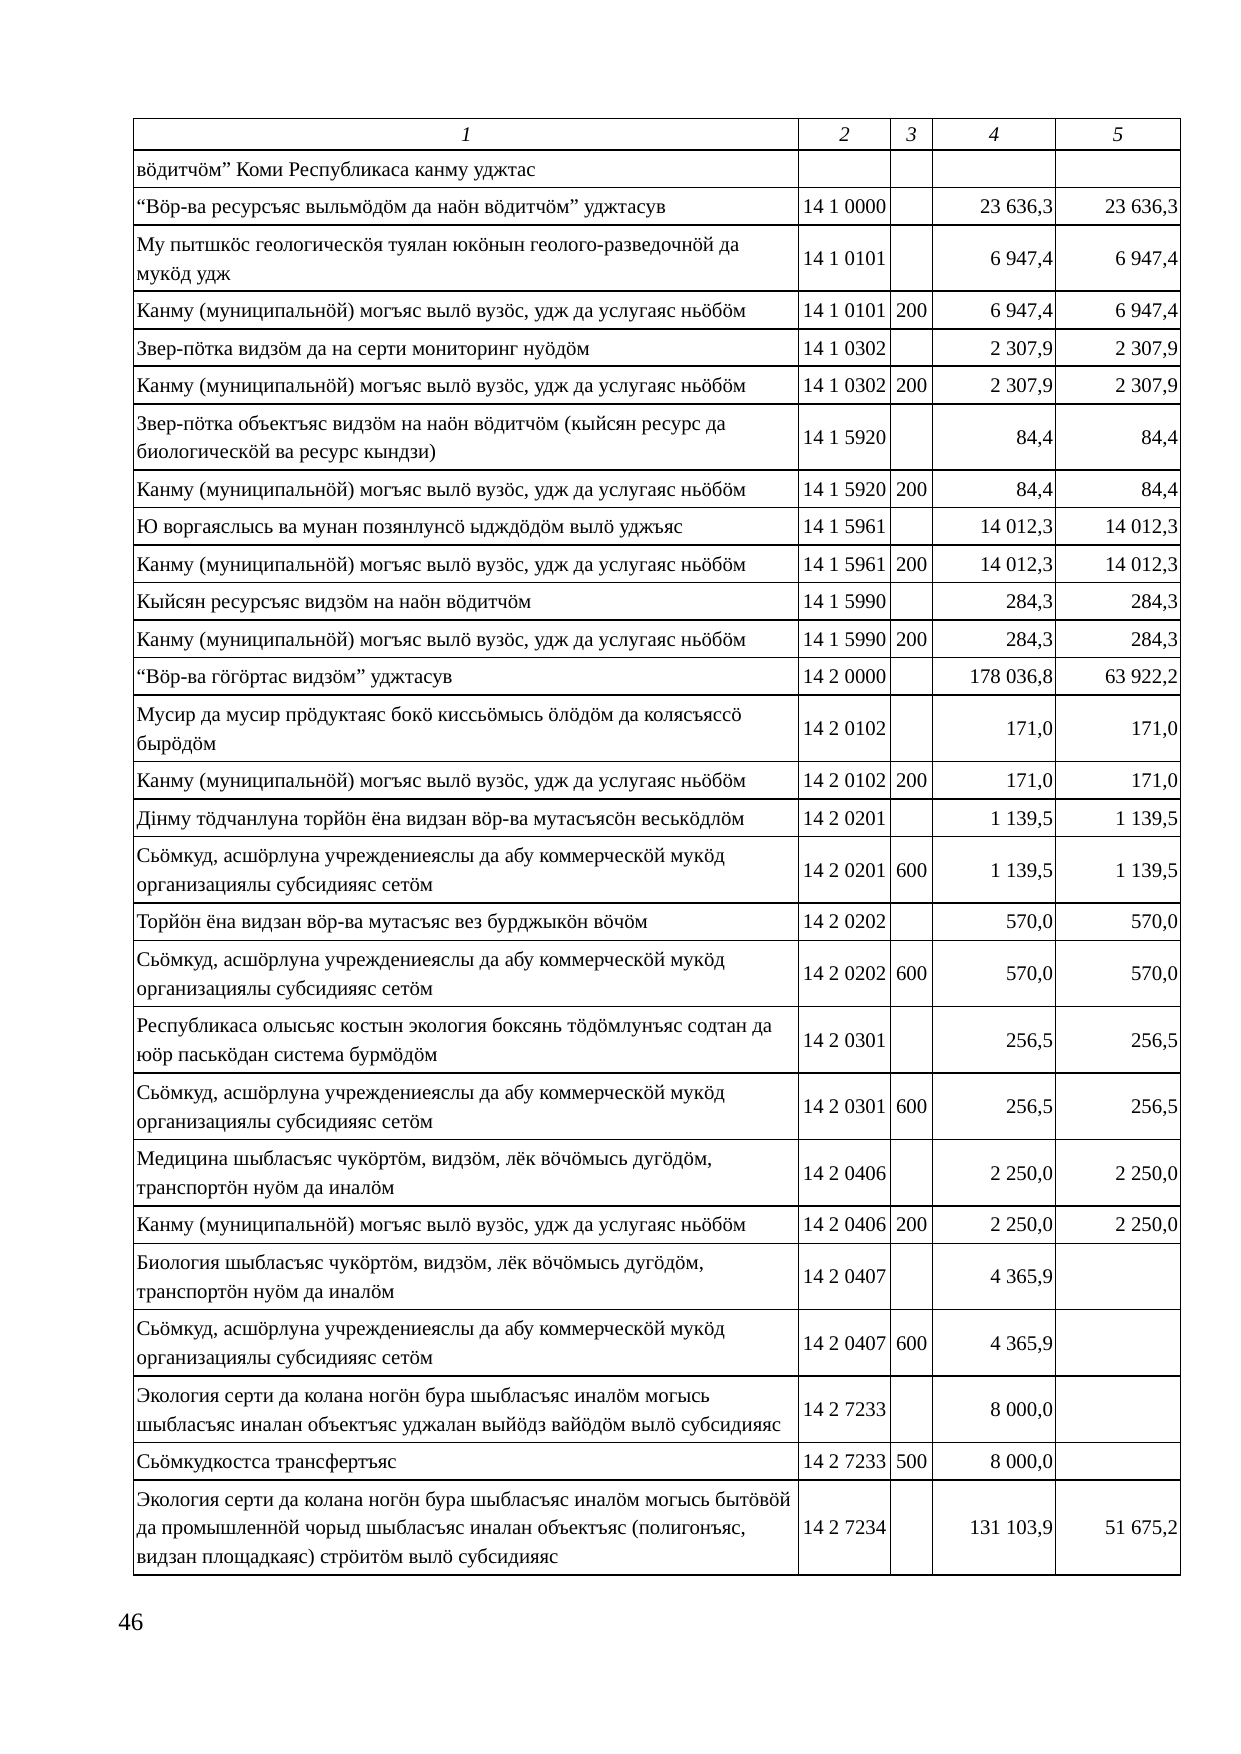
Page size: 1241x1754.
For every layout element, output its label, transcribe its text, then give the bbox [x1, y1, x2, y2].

table_cell Звер-пӧтка объектъяс видзӧм на наӧн вӧдитчӧм (кыйсян ресурс да биологическӧй ва ресурс кындзи) [134, 405, 798, 469]
table_cell 200 [891, 1207, 932, 1242]
table_cell 4 365,9 [933, 1310, 1055, 1375]
table_cell Канму (муниципальнӧй) могъяс вылӧ вузӧс, удж да услугаяс ньӧбӧм [134, 546, 798, 582]
table_cell 171,0 [933, 762, 1055, 798]
table_cell [891, 1007, 932, 1072]
table_cell 171,0 [1056, 762, 1180, 798]
table_cell [891, 405, 932, 469]
table_cell 200 [891, 546, 932, 582]
table_cell 1 139,5 [933, 837, 1055, 902]
table_cell 2 250,0 [933, 1207, 1055, 1242]
table_cell 200 [891, 367, 932, 403]
table_cell 23 636,3 [1056, 188, 1180, 224]
table_cell Экология серти да колана ногӧн бура шыбласъяс иналӧм могысь шыбласъяс иналан объектъяс уджалан выйӧдз вайӧдӧм вылӧ субсидияяс [134, 1377, 798, 1441]
table_cell 14 2 0102 [799, 696, 890, 761]
table_cell 84,4 [933, 471, 1055, 507]
table_cell 600 [891, 1074, 932, 1138]
table_cell 570,0 [1056, 941, 1180, 1006]
table_cell [891, 1481, 932, 1574]
table_header 4 [933, 119, 1055, 149]
table_cell 14 2 7233 [799, 1443, 890, 1479]
table_cell 284,3 [933, 583, 1055, 619]
table_cell 14 2 0000 [799, 658, 890, 694]
table_cell 284,3 [933, 621, 1055, 657]
table_cell 256,5 [933, 1007, 1055, 1072]
table_cell 23 636,3 [933, 188, 1055, 224]
table_cell [1056, 1443, 1180, 1479]
table_cell 14 1 0302 [799, 330, 890, 365]
table_cell Му пытшкӧс геологическӧя туялан юкӧнын геолого-разведочнӧй да мукӧд удж [134, 226, 798, 290]
table_cell 14 2 0202 [799, 941, 890, 1006]
table_cell 14 012,3 [933, 546, 1055, 582]
table_cell 14 1 0302 [799, 367, 890, 403]
table_cell 570,0 [933, 904, 1055, 939]
table_cell 14 2 0301 [799, 1007, 890, 1072]
table_header 1 [134, 119, 798, 149]
table_cell [1056, 151, 1180, 187]
table_cell 2 307,9 [933, 330, 1055, 365]
table_cell 14 1 5961 [799, 508, 890, 544]
table_cell 51 675,2 [1056, 1481, 1180, 1574]
table_cell Сьӧмкуд, асшӧрлуна учреждениеяслы да абу коммерческӧй мукӧд организациялы субсидияяс сетӧм [134, 941, 798, 1006]
table_cell 14 2 0406 [799, 1140, 890, 1205]
table_cell [891, 226, 932, 290]
table_cell 600 [891, 1310, 932, 1375]
table_cell Сьӧмкуд, асшӧрлуна учреждениеяслы да абу коммерческӧй мукӧд организациялы субсидияяс сетӧм [134, 1074, 798, 1138]
table_cell 6 947,4 [933, 292, 1055, 328]
table_cell Звер-пӧтка видзӧм да на серти мониторинг нуӧдӧм [134, 330, 798, 365]
table_cell [891, 583, 932, 619]
table_cell [933, 151, 1055, 187]
table_cell 600 [891, 837, 932, 902]
table_cell 256,5 [1056, 1007, 1180, 1072]
table_header 3 [891, 119, 932, 149]
table_cell “Вӧр-ва гӧгӧртас видзӧм” уджтасув [134, 658, 798, 694]
table_cell 1 139,5 [933, 800, 1055, 836]
table_cell [891, 904, 932, 939]
table_cell 6 947,4 [933, 226, 1055, 290]
table_cell 8 000,0 [933, 1377, 1055, 1441]
table_cell 8 000,0 [933, 1443, 1055, 1479]
table_cell 284,3 [1056, 621, 1180, 657]
table_cell 14 2 0201 [799, 837, 890, 902]
table_cell Торйӧн ёна видзан вӧр-ва мутасъяс вез бурджыкӧн вӧчӧм [134, 904, 798, 939]
table_cell 14 2 0406 [799, 1207, 890, 1242]
table_cell Кыйсян ресурсъяс видзӧм на наӧн вӧдитчӧм [134, 583, 798, 619]
table_cell 14 2 7233 [799, 1377, 890, 1441]
table_cell 200 [891, 292, 932, 328]
table_cell 284,3 [1056, 583, 1180, 619]
table_cell Мусир да мусир прӧдуктаяс бокӧ киссьӧмысь ӧлӧдӧм да колясъяссӧ бырӧдӧм [134, 696, 798, 761]
table_cell Медицина шыбласъяс чукӧртӧм, видзӧм, лёк вӧчӧмысь дугӧдӧм, транспортӧн нуӧм да иналӧм [134, 1140, 798, 1205]
table_cell 256,5 [933, 1074, 1055, 1138]
table_cell Канму (муниципальнӧй) могъяс вылӧ вузӧс, удж да услугаяс ньӧбӧм [134, 1207, 798, 1242]
table_cell 2 307,9 [933, 367, 1055, 403]
table_cell Канму (муниципальнӧй) могъяс вылӧ вузӧс, удж да услугаяс ньӧбӧм [134, 621, 798, 657]
table_cell [891, 1140, 932, 1205]
table_cell [1056, 1244, 1180, 1309]
table_cell 84,4 [933, 405, 1055, 469]
table_cell 200 [891, 471, 932, 507]
table_cell [891, 1244, 932, 1309]
table_cell 63 922,2 [1056, 658, 1180, 694]
table_cell 1 139,5 [1056, 837, 1180, 902]
table_cell Республикаса олысьяс костын экология боксянь тӧдӧмлунъяс содтан да юӧр паськӧдан система бурмӧдӧм [134, 1007, 798, 1072]
table_cell 2 307,9 [1056, 367, 1180, 403]
table_cell 14 1 0101 [799, 292, 890, 328]
table_cell 4 365,9 [933, 1244, 1055, 1309]
table_cell [1056, 1310, 1180, 1375]
table_cell [891, 800, 932, 836]
table_cell 84,4 [1056, 471, 1180, 507]
table_cell Биология шыбласъяс чукӧртӧм, видзӧм, лёк вӧчӧмысь дугӧдӧм, транспортӧн нуӧм да иналӧм [134, 1244, 798, 1309]
table_cell 6 947,4 [1056, 292, 1180, 328]
table_cell 14 2 7234 [799, 1481, 890, 1574]
table_cell [891, 696, 932, 761]
table_cell 2 250,0 [1056, 1207, 1180, 1242]
table_cell 200 [891, 621, 932, 657]
table_cell 14 1 0101 [799, 226, 890, 290]
table_cell Сьӧмкуд, асшӧрлуна учреждениеяслы да абу коммерческӧй мукӧд организациялы субсидияяс сетӧм [134, 837, 798, 902]
table_cell Канму (муниципальнӧй) могъяс вылӧ вузӧс, удж да услугаяс ньӧбӧм [134, 367, 798, 403]
table_cell 200 [891, 762, 932, 798]
table_cell 14 1 5920 [799, 471, 890, 507]
table_cell Экология серти да колана ногӧн бура шыбласъяс иналӧм могысь бытӧвӧй да промышленнӧй чорыд шыбласъяс иналан объектъяс (полигонъяс, видзан площадкаяс) стрӧитӧм вылӧ субсидияяс [134, 1481, 798, 1574]
table_cell 171,0 [1056, 696, 1180, 761]
table_cell 178 036,8 [933, 658, 1055, 694]
table_cell [891, 658, 932, 694]
table_cell [799, 151, 890, 187]
table_cell 14 012,3 [933, 508, 1055, 544]
table_cell 14 012,3 [1056, 508, 1180, 544]
table_header 5 [1056, 119, 1180, 149]
table_cell 131 103,9 [933, 1481, 1055, 1574]
table_cell 570,0 [1056, 904, 1180, 939]
table_cell 14 1 5920 [799, 405, 890, 469]
table_cell [1056, 1377, 1180, 1441]
table_cell Сьӧмкудкостса трансфертъяс [134, 1443, 798, 1479]
table_cell 14 1 5990 [799, 621, 890, 657]
table_cell Дінму тӧдчанлуна торйӧн ёна видзан вӧр-ва мутасъясӧн веськӧдлӧм [134, 800, 798, 836]
table_cell Канму (муниципальнӧй) могъяс вылӧ вузӧс, удж да услугаяс ньӧбӧм [134, 762, 798, 798]
table_cell 1 139,5 [1056, 800, 1180, 836]
table_cell вӧдитчӧм” Коми Республикаса канму уджтас [134, 151, 798, 187]
table_cell 84,4 [1056, 405, 1180, 469]
table_cell 2 250,0 [1056, 1140, 1180, 1205]
table_cell [891, 188, 932, 224]
table_cell 14 1 0000 [799, 188, 890, 224]
table_cell 14 2 0201 [799, 800, 890, 836]
table_cell [891, 151, 932, 187]
table_cell 14 2 0102 [799, 762, 890, 798]
table_cell 500 [891, 1443, 932, 1479]
table_header 2 [799, 119, 890, 149]
table_cell “Вӧр-ва ресурсъяс выльмӧдӧм да наӧн вӧдитчӧм” уджтасув [134, 188, 798, 224]
table_cell 14 2 0407 [799, 1244, 890, 1309]
table_cell 14 1 5990 [799, 583, 890, 619]
table_cell Канму (муниципальнӧй) могъяс вылӧ вузӧс, удж да услугаяс ньӧбӧм [134, 471, 798, 507]
table_cell 14 2 0407 [799, 1310, 890, 1375]
table_cell Канму (муниципальнӧй) могъяс вылӧ вузӧс, удж да услугаяс ньӧбӧм [134, 292, 798, 328]
table_cell [891, 508, 932, 544]
table_cell 256,5 [1056, 1074, 1180, 1138]
table_cell 14 012,3 [1056, 546, 1180, 582]
table_cell 6 947,4 [1056, 226, 1180, 290]
table_cell 14 2 0202 [799, 904, 890, 939]
table_cell Ю воргаяслысь ва мунан позянлунсӧ ыдждӧдӧм вылӧ уджъяс [134, 508, 798, 544]
table_cell [891, 330, 932, 365]
table_cell 600 [891, 941, 932, 1006]
table_cell 570,0 [933, 941, 1055, 1006]
table_cell 2 250,0 [933, 1140, 1055, 1205]
table_cell 171,0 [933, 696, 1055, 761]
table_cell Сьӧмкуд, асшӧрлуна учреждениеяслы да абу коммерческӧй мукӧд организациялы субсидияяс сетӧм [134, 1310, 798, 1375]
table_cell 14 2 0301 [799, 1074, 890, 1138]
table_cell [891, 1377, 932, 1441]
table_cell 14 1 5961 [799, 546, 890, 582]
table_cell 2 307,9 [1056, 330, 1180, 365]
